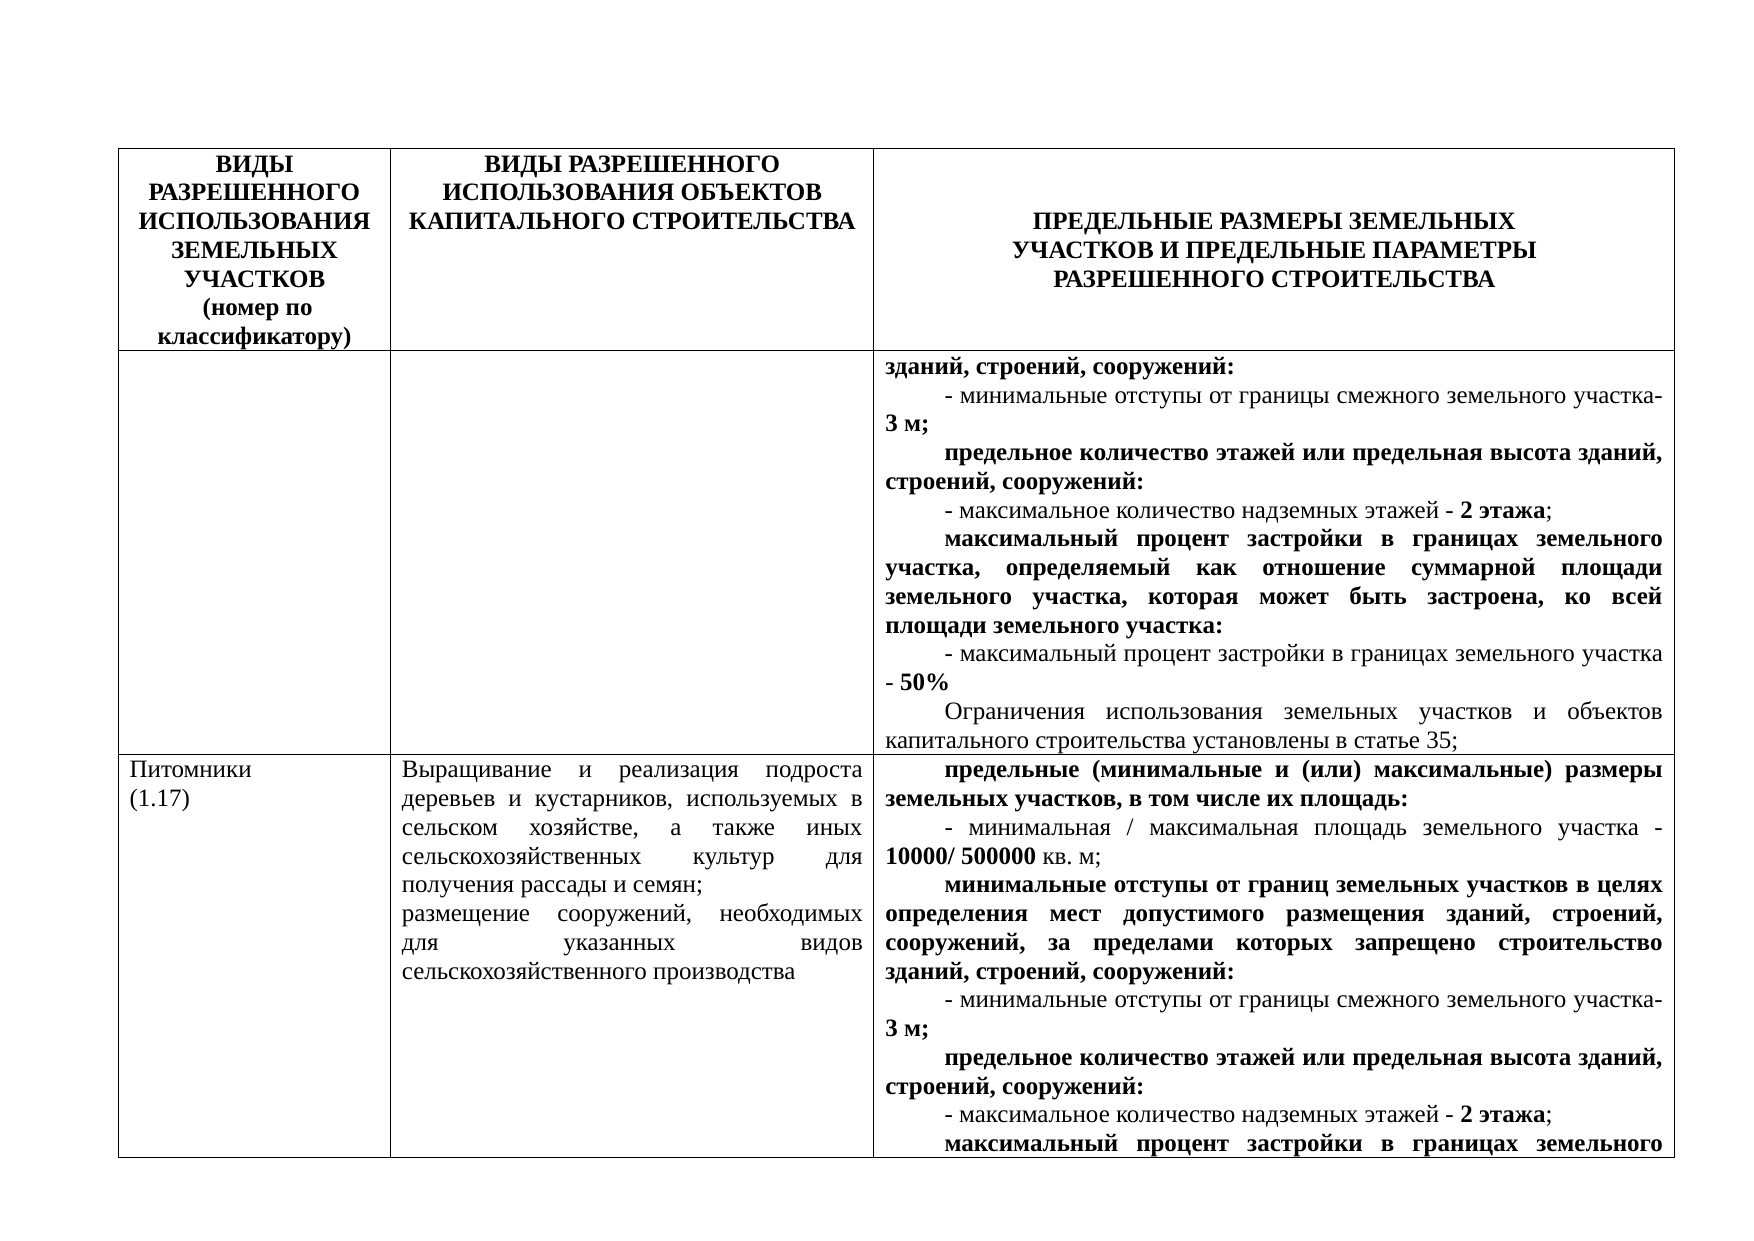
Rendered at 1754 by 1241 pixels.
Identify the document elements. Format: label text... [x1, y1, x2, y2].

table_cell зданий, строений, сооружений: - минимальные отступы от границы смежного земельного участка- 3 м; предельное количество этажей или предельная высота зданий, строений, сооружений: - максимальное количество надземных этажей - 2 этажа; максимальный процент застройки в границах земельного участка, определяемый как отношение суммарной площади земельного участка, которая может быть застроена, ко всей площади земельного участка: - максимальный процент застройки в границах земельного участка - 50% Ограничения использования земельных участков и объектов капитального строительства установлены в статье 35; [874, 351, 1674, 753]
table_cell Питомники (1.17) [119, 755, 390, 1157]
table_header ВИДЫ РАЗРЕШЕННОГО ИСПОЛЬЗОВАНИЯ ОБЪЕКТОВ КАПИТАЛЬНОГО СТРОИТЕЛЬСТВА [391, 149, 873, 350]
table_cell [119, 351, 390, 753]
table_cell предельные (минимальные и (или) максимальные) размеры земельных участков, в том числе их площадь: - минимальная / максимальная площадь земельного участка - 10000/ 500000 кв. м; минимальные отступы от границ земельных участков в целях определения мест допустимого размещения зданий, строений, сооружений, за пределами которых запрещено строительство зданий, строений, сооружений: - минимальные отступы от границы смежного земельного участка- 3 м; предельное количество этажей или предельная высота зданий, строений, сооружений: - максимальное количество надземных этажей - 2 этажа; максимальный процент застройки в границах земельного [874, 755, 1674, 1157]
table_cell [391, 351, 873, 753]
table_header ПРЕДЕЛЬНЫЕ РАЗМЕРЫ ЗЕМЕЛЬНЫХ УЧАСТКОВ И ПРЕДЕЛЬНЫЕ ПАРАМЕТРЫ РАЗРЕШЕННОГО СТРОИТЕЛЬСТВА [874, 149, 1674, 350]
table_cell Выращивание и реализация подроста деревьев и кустарников, используемых в сельском хозяйстве, а также иных сельскохозяйственных культур для получения рассады и семян; размещение сооружений, необходимых для указанных видов сельскохозяйственного производства [391, 755, 873, 1157]
table_header ВИДЫ РАЗРЕШЕННОГО ИСПОЛЬЗОВАНИЯ ЗЕМЕЛЬНЫХ УЧАСТКОВ (номер по классификатору) [119, 149, 390, 350]
